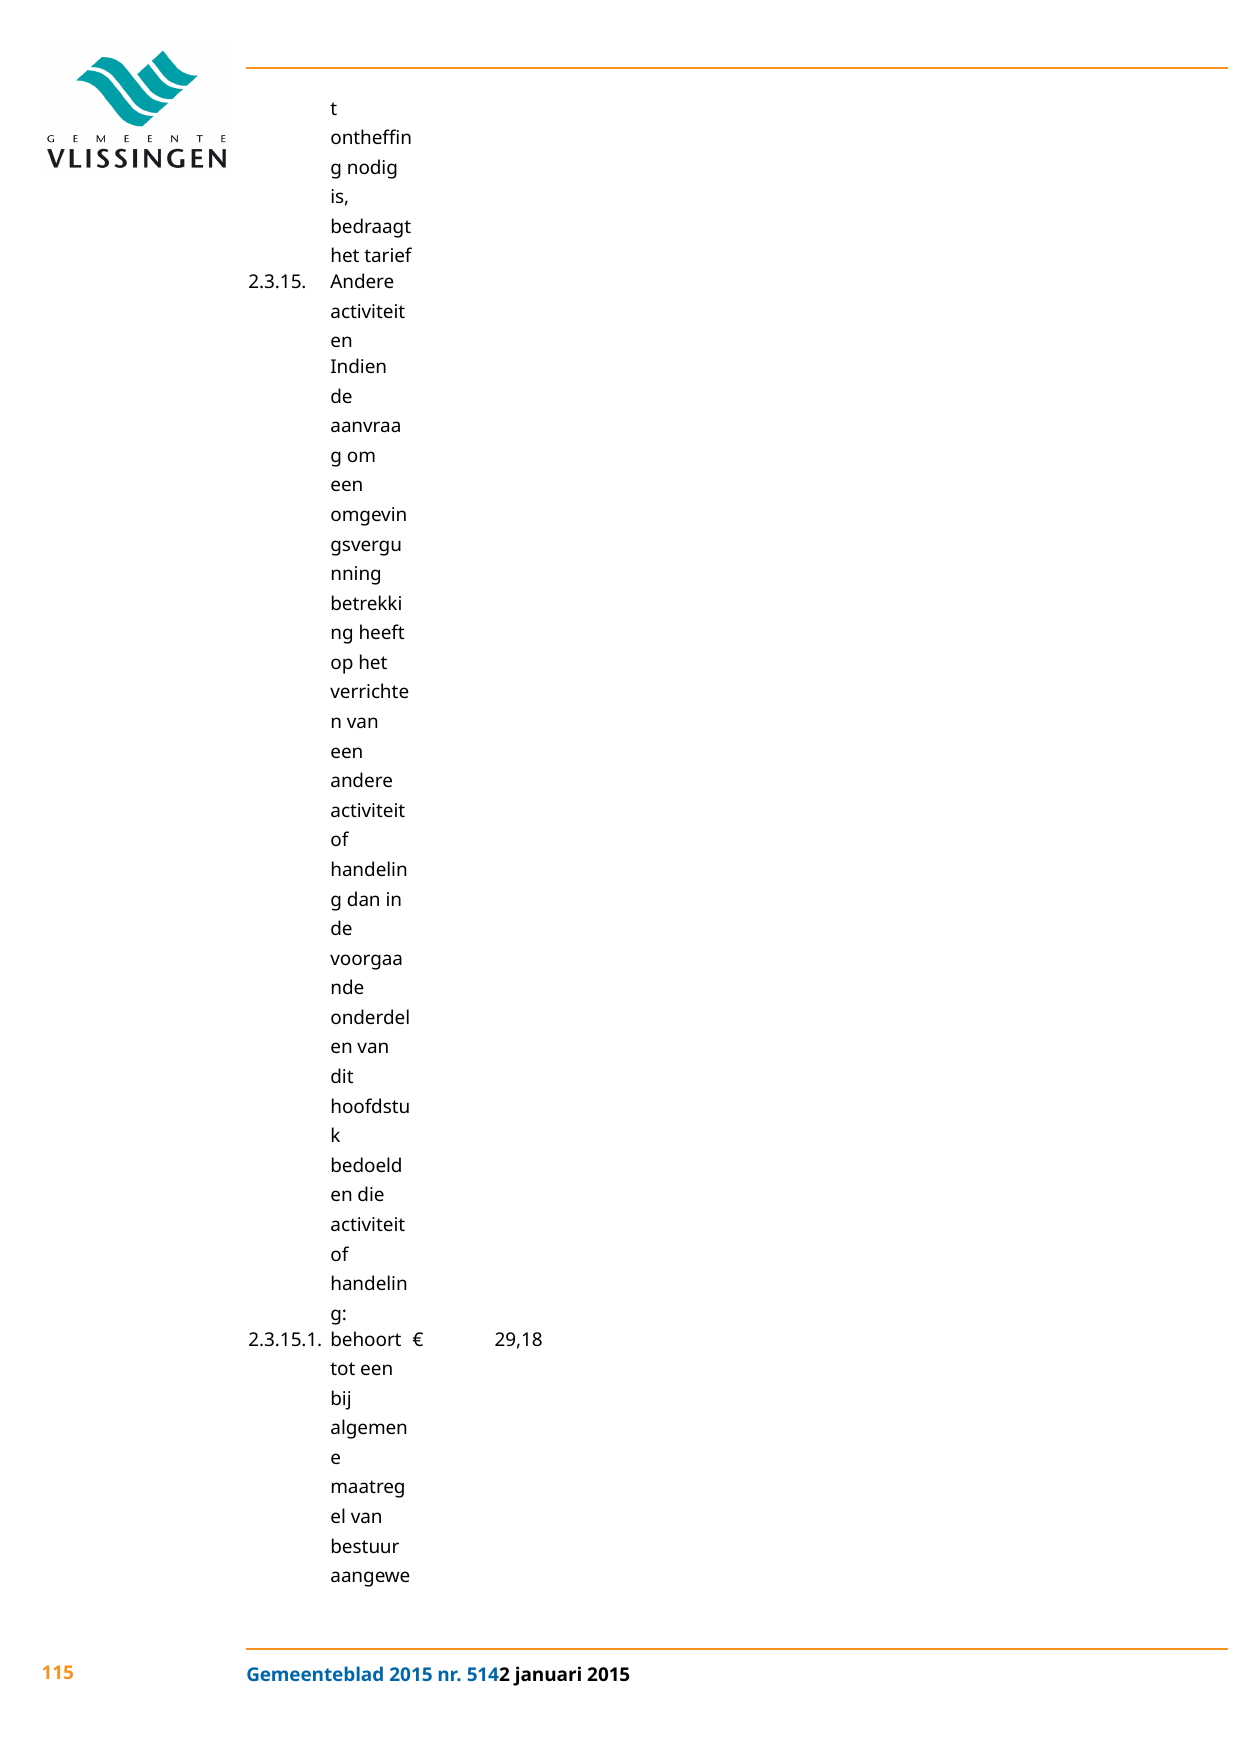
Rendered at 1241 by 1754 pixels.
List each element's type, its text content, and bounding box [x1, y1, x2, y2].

table_cell [577, 95, 659, 268]
table_cell [577, 1326, 659, 1588]
table_cell [987, 95, 1069, 268]
table_cell 2.3.15.1. [248, 1326, 330, 1588]
table_cell behoort tot een bij algemene maatregel van bestuur aangewe [330, 1326, 412, 1588]
table_cell € [412, 1326, 494, 1588]
table_cell [412, 95, 494, 268]
table_cell [412, 353, 494, 1326]
table_cell [659, 95, 741, 268]
table_cell t ontheffing nodig is, bedraagt het tarief [330, 95, 412, 268]
table_cell [905, 95, 987, 268]
table_cell [248, 353, 330, 1326]
table_cell [823, 269, 905, 353]
table_cell [987, 353, 1069, 1326]
table_cell [987, 1326, 1069, 1588]
table_cell Indien de aanvraag om een omgevingsvergunning betrekking heeft op het verrichten van een andere activiteit of handeling dan in de voorgaande onderdelen van dit hoofdstuk bedoeld en die activiteit of handeling: [330, 353, 412, 1326]
table_cell [987, 269, 1069, 353]
table_cell 2.3.15. [248, 269, 330, 353]
table_cell [577, 353, 659, 1326]
table_cell [248, 95, 330, 268]
table_cell [494, 269, 577, 353]
table_cell [823, 353, 905, 1326]
table_cell 29,18 [494, 1326, 577, 1588]
table_cell [823, 1326, 905, 1588]
table_cell Andere activiteiten [330, 269, 412, 353]
table_cell [741, 269, 823, 353]
table_cell [741, 95, 823, 268]
table_cell [1069, 1326, 1152, 1588]
table_cell [412, 269, 494, 353]
table_cell [659, 353, 741, 1326]
table_cell [905, 269, 987, 353]
picture [41, 47, 231, 172]
table_cell [741, 353, 823, 1326]
table_cell [659, 1326, 741, 1588]
table_cell [741, 1326, 823, 1588]
table_cell [1069, 95, 1152, 268]
table_cell [823, 95, 905, 268]
table_cell [905, 353, 987, 1326]
table_cell [1069, 269, 1152, 353]
table_cell [494, 95, 577, 268]
table_cell [1069, 353, 1152, 1326]
table_cell [577, 269, 659, 353]
table_cell [494, 353, 577, 1326]
table_cell [659, 269, 741, 353]
table_cell [905, 1326, 987, 1588]
